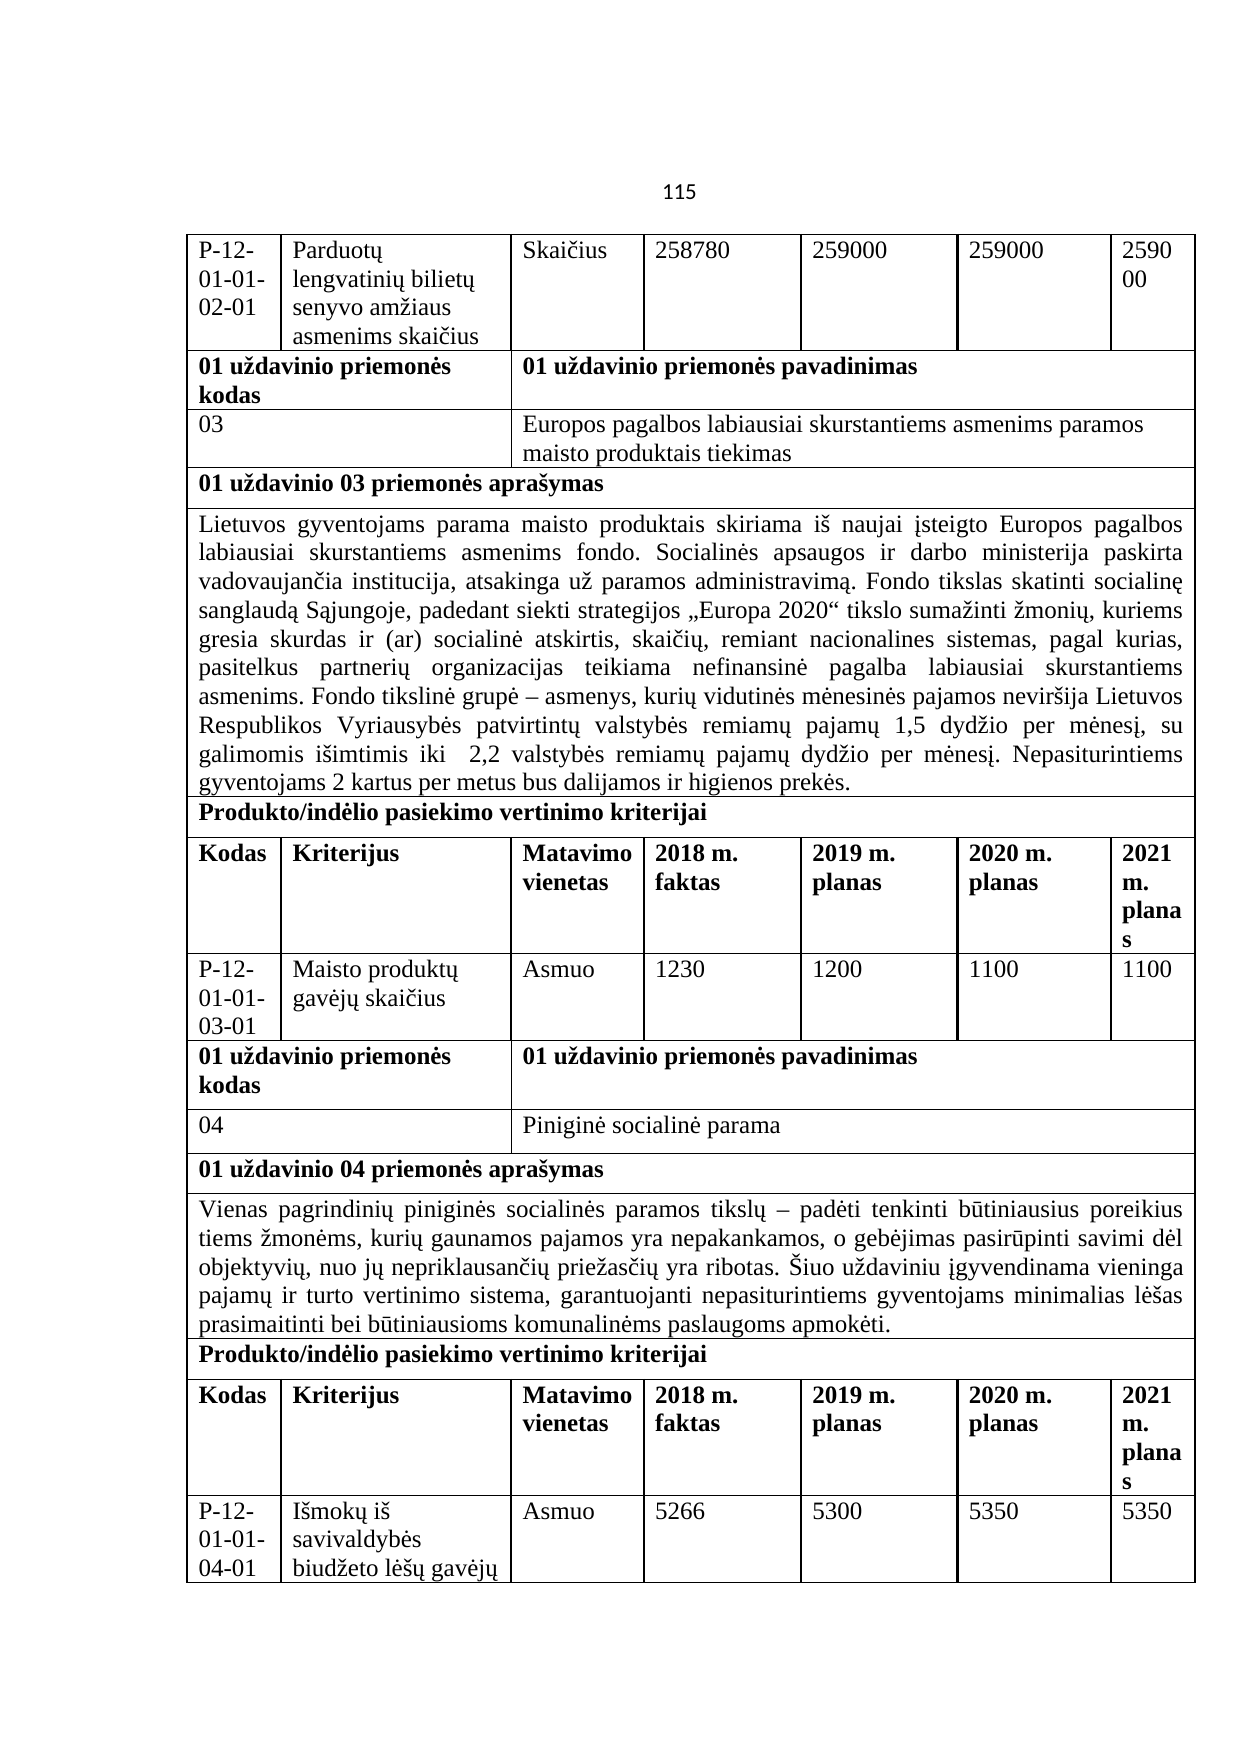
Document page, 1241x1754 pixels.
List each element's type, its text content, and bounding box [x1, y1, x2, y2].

table_cell Maisto produktų gavėjų skaičius [282, 954, 510, 1040]
table_cell 2018 m. faktas [645, 838, 800, 953]
table_cell Kodas [188, 1380, 280, 1495]
table_cell 03 [188, 410, 511, 467]
table_cell 5266 [645, 1496, 800, 1582]
table_cell 01 uždavinio 03 priemonės aprašymas [188, 468, 1194, 508]
table_cell 2020 m. planas [959, 1380, 1110, 1495]
table_cell 259000 [1112, 235, 1194, 350]
table_cell 5350 [959, 1496, 1110, 1582]
table_cell 1100 [1112, 954, 1194, 1040]
table_cell 1100 [959, 954, 1110, 1040]
table_cell Produkto/indėlio pasiekimo vertinimo kriterijai [188, 797, 1194, 837]
table_cell 2019 m. planas [802, 838, 956, 953]
table_cell Matavimo vienetas [512, 838, 643, 953]
table_cell Kodas [188, 838, 280, 953]
table_cell Kriterijus [282, 1380, 510, 1495]
table_cell Europos pagalbos labiausiai skurstantiems asmenims paramos maisto produktais tiekimas [512, 410, 1194, 467]
table_cell 01 uždavinio priemonės kodas [188, 1041, 511, 1109]
table_cell 01 uždavinio priemonės pavadinimas [512, 351, 1194, 408]
table_cell 1230 [645, 954, 800, 1040]
table_cell 04 [188, 1110, 511, 1153]
table_cell 01 uždavinio priemonės kodas [188, 351, 511, 408]
table_cell Parduotų lengvatinių bilietų senyvo amžiaus asmenims skaičius [282, 235, 510, 350]
table_cell Vienas pagrindinių piniginės socialinės paramos tikslų – padėti tenkinti būtiniausius poreikius tiems žmonėms, kurių gaunamos pajamos yra nepakankamos, o gebėjimas pasirūpinti savimi dėl objektyvių, nuo jų nepriklausančių priežasčių yra ribotas. Šiuo uždaviniu įgyvendinama vieninga pajamų ir turto vertinimo sistema, garantuojanti nepasiturintiems gyventojams minimalias lėšas prasimaitinti bei būtiniausioms komunalinėms paslaugoms apmokėti. [188, 1194, 1194, 1338]
table_cell 5300 [802, 1496, 956, 1582]
table_cell P-12-01-01-04-01 [188, 1496, 280, 1582]
table_cell 258780 [645, 235, 800, 350]
table_cell 2019 m. planas [802, 1380, 956, 1495]
table_cell P-12-01-01-03-01 [188, 954, 280, 1040]
table_cell Asmuo [512, 954, 643, 1040]
table_cell 01 uždavinio 04 priemonės aprašymas [188, 1154, 1194, 1193]
table_cell Lietuvos gyventojams parama maisto produktais skiriama iš naujai įsteigto Europos pagalbos labiausiai skurstantiems asmenims fondo. Socialinės apsaugos ir darbo ministerija paskirta vadovaujančia institucija, atsakinga už paramos administravimą. Fondo tikslas skatinti socialinę sanglaudą Sąjungoje, padedant siekti strategijos „Europa 2020“ tikslo sumažinti žmonių, kuriems gresia skurdas ir (ar) socialinė atskirtis, skaičių, remiant nacionalines sistemas, pagal kurias, pasitelkus partnerių organizacijas teikiama nefinansinė pagalba labiausiai skurstantiems asmenims. Fondo tikslinė grupė – asmenys, kurių vidutinės mėnesinės pajamos neviršija Lietuvos Respublikos Vyriausybės patvirtintų valstybės remiamų pajamų 1,5 dydžio per mėnesį, su galimomis išimtimis iki 2,2 valstybės remiamų pajamų dydžio per mėnesį. Nepasiturintiems gyventojams 2 kartus per metus bus dalijamos ir higienos prekės. [188, 509, 1194, 796]
table_cell 259000 [959, 235, 1110, 350]
table_cell Skaičius [512, 235, 643, 350]
table_cell Asmuo [512, 1496, 643, 1582]
table_cell Kriterijus [282, 838, 510, 953]
table_cell 2020 m. planas [959, 838, 1110, 953]
table_cell Matavimo vienetas [512, 1380, 643, 1495]
table_cell 01 uždavinio priemonės pavadinimas [512, 1041, 1194, 1109]
table_cell 2021 m. planas [1112, 838, 1194, 953]
table_cell P-12-01-01-02-01 [188, 235, 280, 350]
table_cell 1200 [802, 954, 956, 1040]
table_cell 5350 [1112, 1496, 1194, 1582]
table_cell 2018 m. faktas [645, 1380, 800, 1495]
table_cell 259000 [802, 235, 956, 350]
table_cell Išmokų iš savivaldybės biudžeto lėšų gavėjų [282, 1496, 510, 1582]
table_cell 2021 m. planas [1112, 1380, 1194, 1495]
table_cell Produkto/indėlio pasiekimo vertinimo kriterijai [188, 1339, 1194, 1379]
table_cell Piniginė socialinė parama [512, 1110, 1194, 1153]
